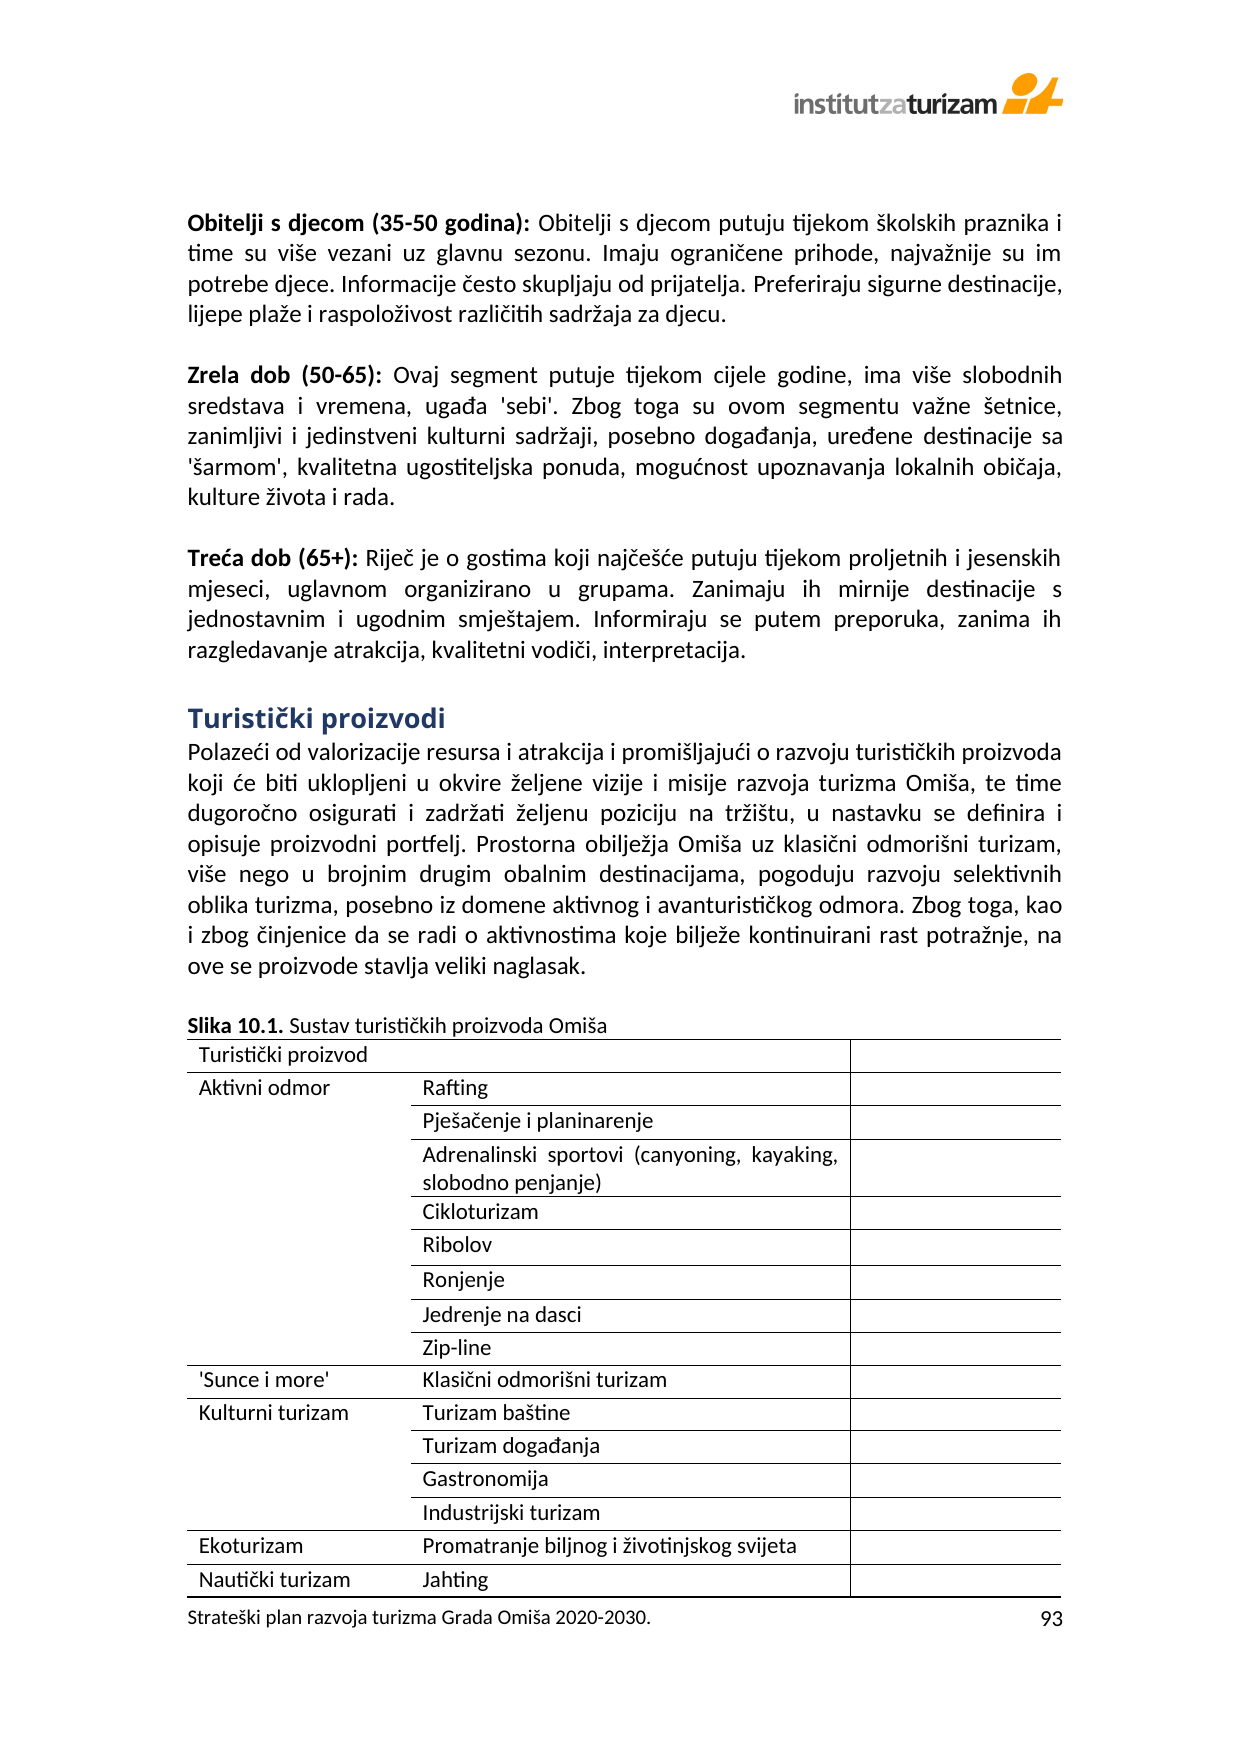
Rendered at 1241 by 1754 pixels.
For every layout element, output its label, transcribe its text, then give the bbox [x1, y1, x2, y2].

table_cell Turizam baštine [411, 1399, 850, 1430]
table_cell Pješačenje i planinarenje [411, 1106, 850, 1139]
table_cell Cikloturizam [411, 1197, 850, 1229]
table_cell Zip-line [411, 1333, 850, 1364]
table_cell [851, 1531, 1061, 1564]
table_cell Rafting [411, 1073, 850, 1105]
table_cell Ronjenje [411, 1266, 850, 1299]
table_cell [851, 1073, 1061, 1105]
table_header [851, 1040, 1061, 1072]
text Zrela dob (50-65): Ovaj segment putuje tijekom cijele godine, ima više slobodnih sredstava i vremena, ugađa 'sebi'. Zbog toga su ovom segmentu važne šetnice, zanimljivi i jedinstveni kulturni sadržaji, posebno događanja, uređene destinacije sa 'šarmom', kvalitetna ugostiteljska ponuda, mogućnost upoznavanja lokalnih običaja, kulture života i rada. [187, 359, 1063, 512]
table_cell [851, 1266, 1061, 1299]
text Obitelji s djecom (35-50 godina): Obitelji s djecom putuju tijekom školskih praznika i time su više vezani uz glavnu sezonu. Imaju ograničene prihode, najvažnije su im potrebe djece. Informacije često skupljaju od prijatelja. Preferiraju sigurne destinacije, lijepe plaže i raspoloživost različitih sadržaja za djecu. [187, 207, 1063, 329]
table_cell Ribolov [411, 1230, 850, 1264]
table_cell [851, 1399, 1061, 1430]
table_cell [851, 1300, 1061, 1332]
table_cell [851, 1565, 1061, 1596]
table_cell Ekoturizam [187, 1531, 411, 1564]
text Treća dob (65+): Riječ je o gostima koji najčešće putuju tijekom proljetnih i jesenskih mjeseci, uglavnom organizirano u grupama. Zanimaju ih mirnije destinacije s jednostavnim i ugodnim smještajem. Informiraju se putem preporuka, zanima ih razgledavanje atrakcija, kvalitetni vodiči, interpretacija. [187, 542, 1063, 664]
text Slika 10.1. Sustav turističkih proizvoda Omiša [187, 1011, 1063, 1039]
table_cell Promatranje biljnog i životinjskog svijeta [411, 1531, 850, 1564]
table_cell Kulturni turizam [187, 1399, 411, 1530]
table_cell [851, 1140, 1061, 1196]
table_cell Adrenalinski sportovi (canyoning, kayaking, slobodno penjanje) [411, 1140, 850, 1196]
table_cell Aktivni odmor [187, 1073, 411, 1364]
table_cell Nautički turizam [187, 1565, 411, 1596]
table_cell Gastronomija [411, 1464, 850, 1497]
table_header Turistički proizvod [187, 1040, 850, 1072]
table_cell [851, 1106, 1061, 1139]
table_cell [851, 1498, 1061, 1530]
table_cell [851, 1197, 1061, 1229]
table_cell 'Sunce i more' [187, 1366, 411, 1397]
table_cell Turizam događanja [411, 1431, 850, 1463]
table_cell Industrijski turizam [411, 1498, 850, 1530]
table_cell [851, 1230, 1061, 1264]
subtitle Turistički proizvodi [187, 699, 1063, 736]
table_cell Jahting [411, 1565, 850, 1596]
table_cell [851, 1431, 1061, 1463]
table_cell [851, 1333, 1061, 1364]
table_cell Jedrenje na dasci [411, 1300, 850, 1332]
table_cell [851, 1464, 1061, 1497]
table_cell [851, 1366, 1061, 1397]
text Polazeći od valorizacije resursa i atrakcija i promišljajući o razvoju turističkih proizvoda koji će biti uklopljeni u okvire željene vizije i misije razvoja turizma Omiša, te time dugoročno osigurati i zadržati željenu poziciju na tržištu, u nastavku se definira i opisuje proizvodni portfelj. Prostorna obilježja Omiša uz klasični odmorišni turizam, više nego u brojnim drugim obalnim destinacijama, pogoduju razvoju selektivnih oblika turizma, posebno iz domene aktivnog i avanturističkog odmora. Zbog toga, kao i zbog činjenice da se radi o aktivnostima koje bilježe kontinuirani rast potražnje, na ove se proizvode stavlja veliki naglasak. [187, 736, 1063, 980]
table_cell Klasični odmorišni turizam [411, 1366, 850, 1397]
